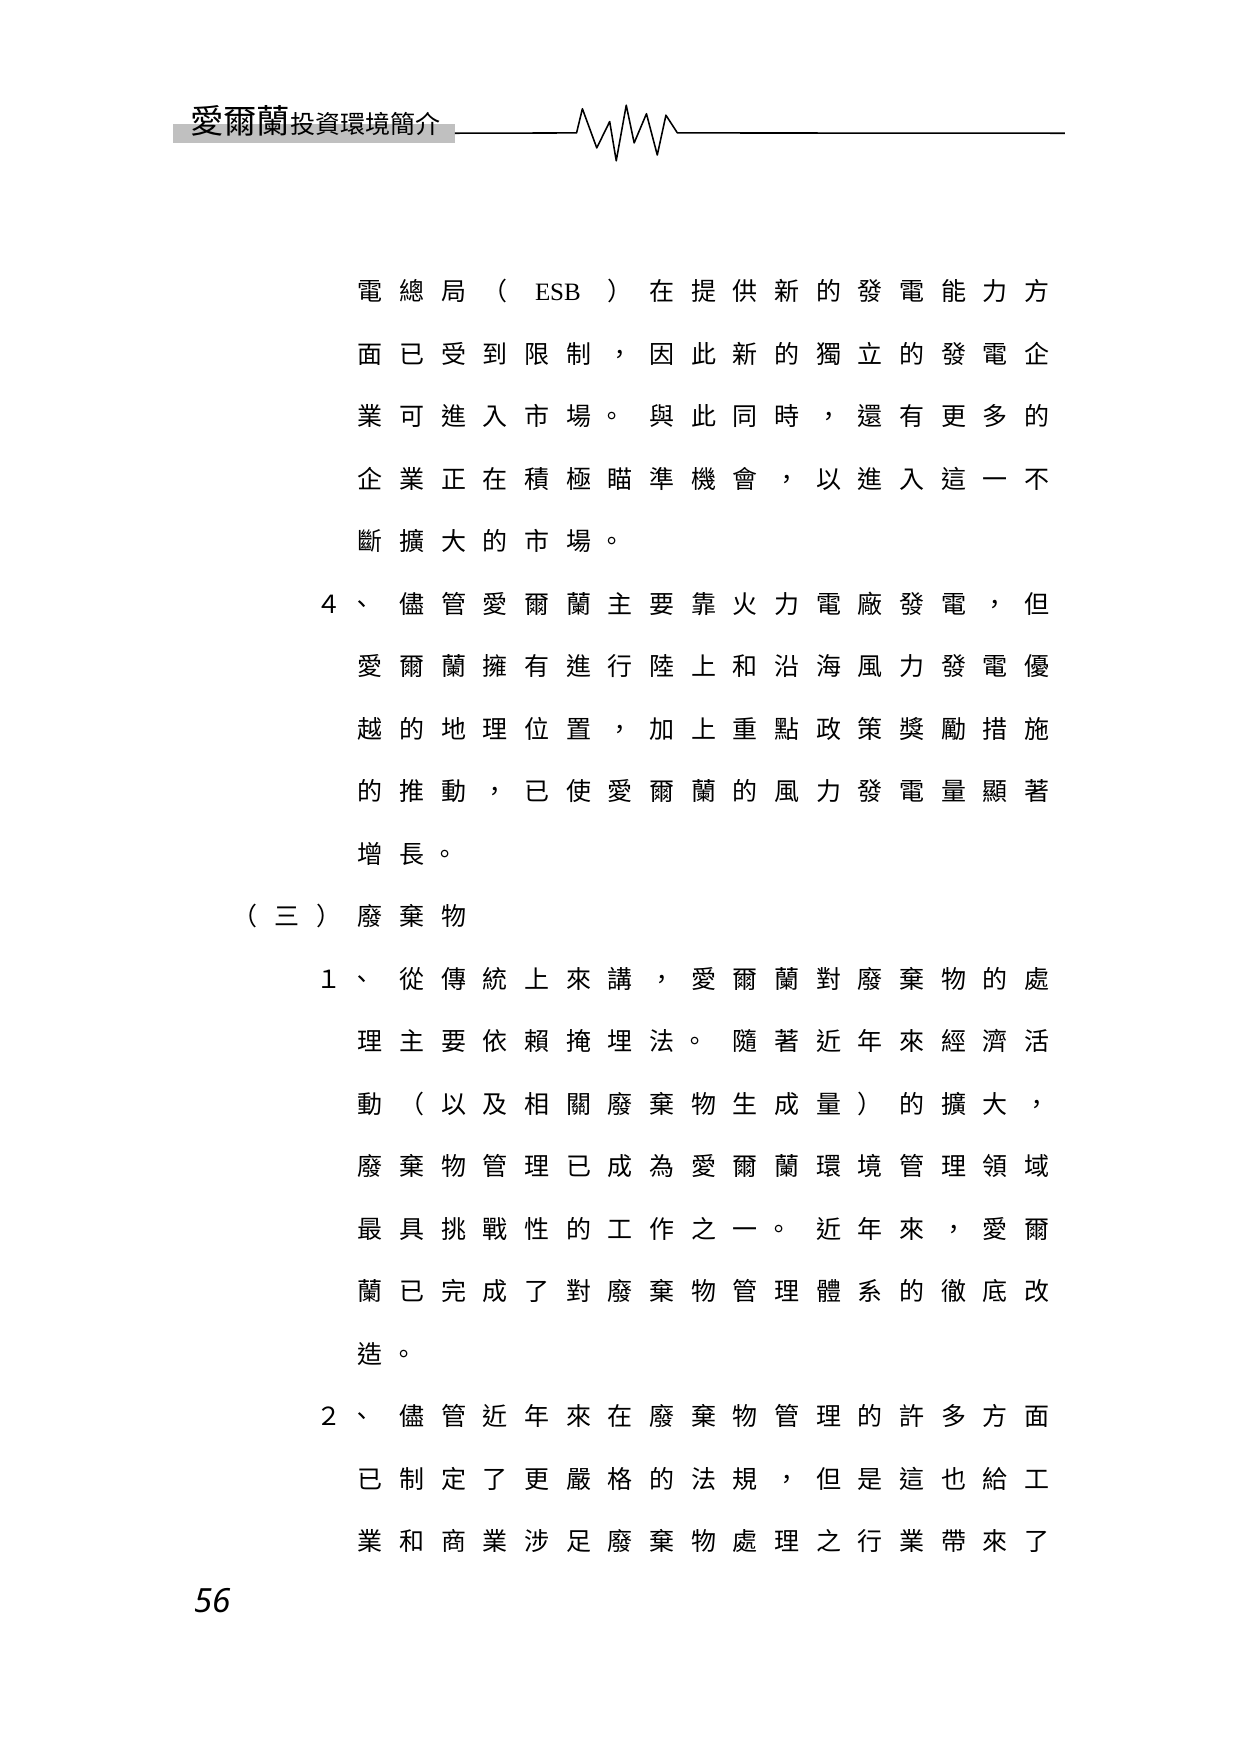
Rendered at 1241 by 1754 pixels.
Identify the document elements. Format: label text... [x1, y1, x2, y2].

text ２、儘管近年來在廢棄物管理的許多方面已制定了更嚴格的法規，但是這也給工業和商業涉足廢棄物處理之行業帶來了 [281, 1375, 1058, 1563]
text ４、儘管愛爾蘭主要靠火力電廠發電，但愛爾蘭擁有進行陸上和沿海風力發電優越的地理位置，加上重點政策獎勵措施的推動，已使愛爾蘭的風力發電量顯著增長。 [281, 563, 1058, 875]
text （三）廢棄物 [207, 875, 1058, 938]
text １、從傳統上來講，愛爾蘭對廢棄物的處理主要依賴掩埋法。隨著近年來經濟活動（以及相關廢棄物生成量）的擴大，廢棄物管理已成為愛爾蘭環境管理領域最具挑戰性的工作之一。近年來，愛爾蘭已完成了對廢棄物管理體系的徹底改造。 [281, 938, 1058, 1375]
text 電總局（ESB）在提供新的發電能力方面已受到限制，因此新的獨立的發電企業可進入市場。與此同時，還有更多的企業正在積極瞄準機會，以進入這一不斷擴大的市場。 [281, 250, 1058, 563]
